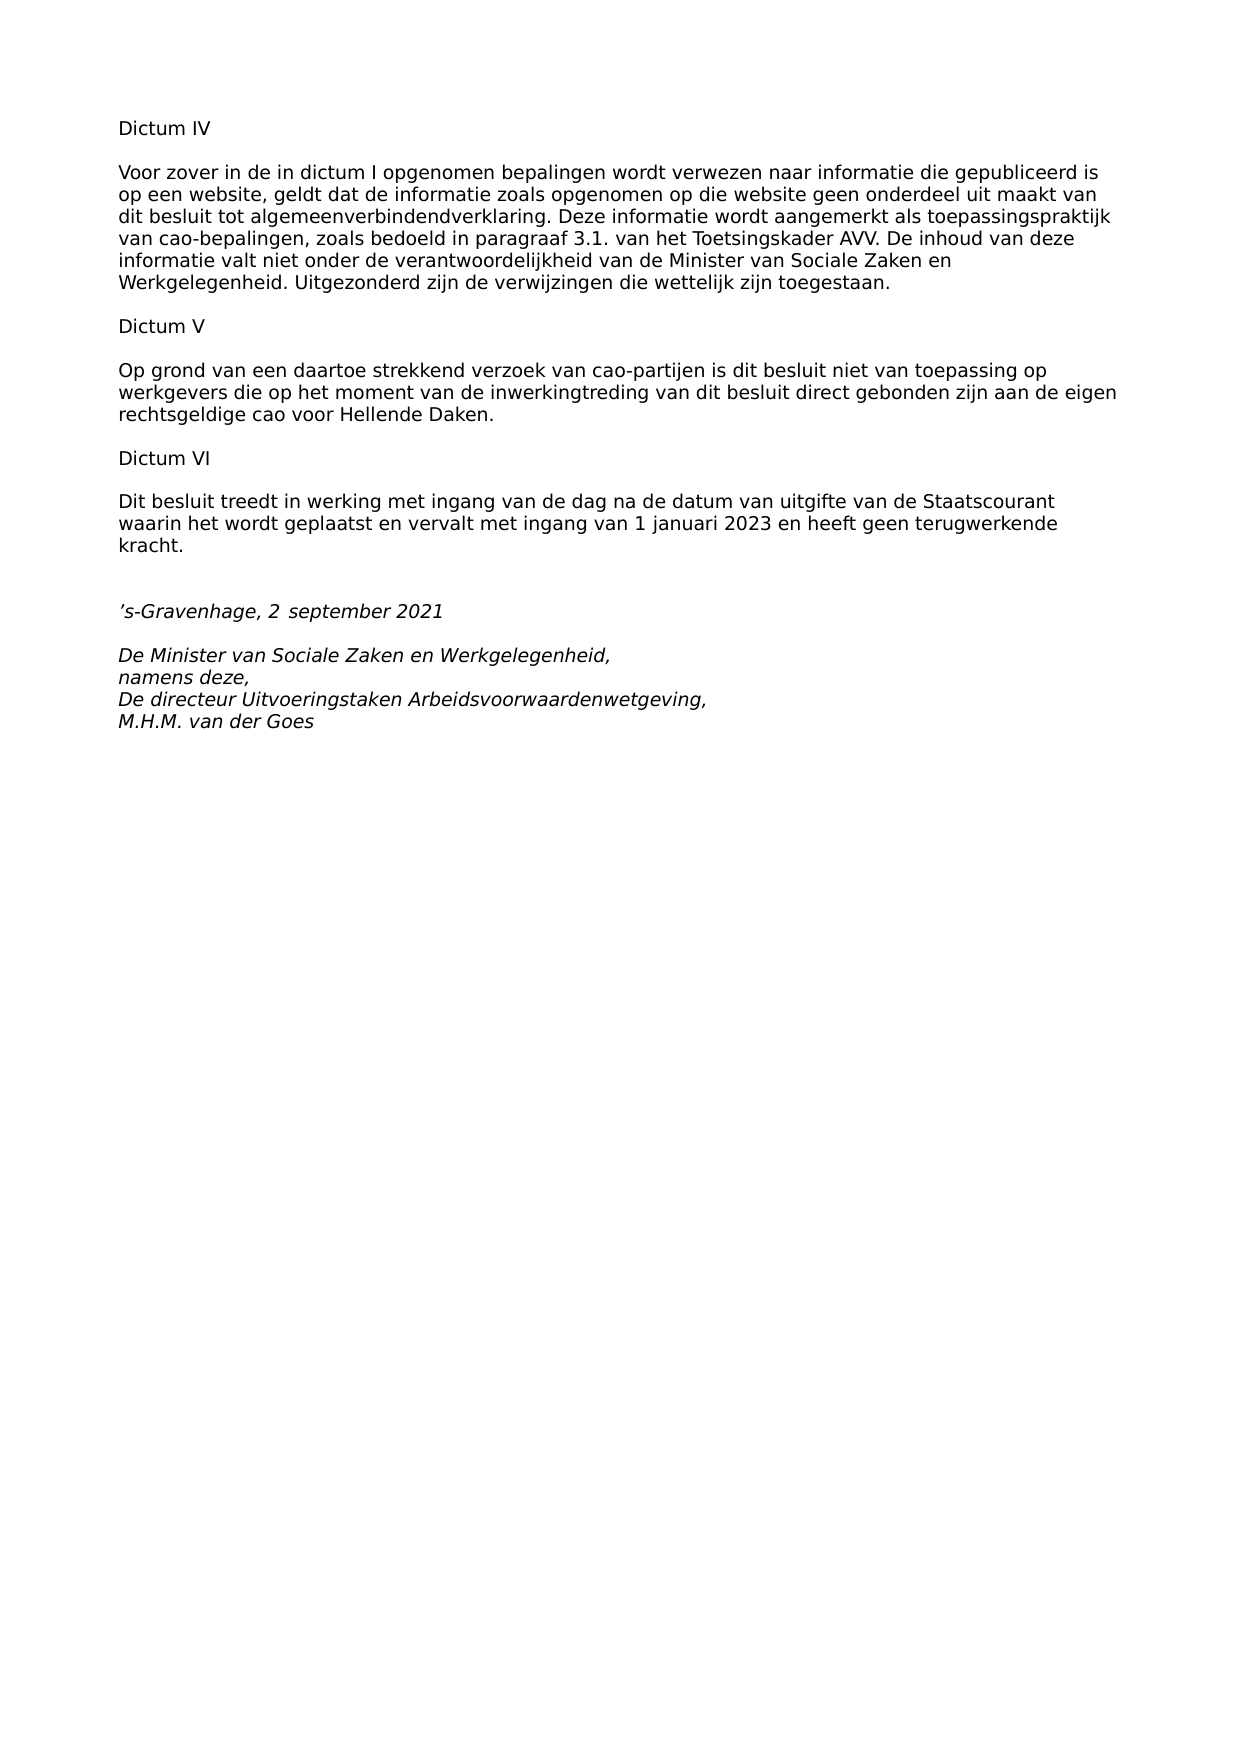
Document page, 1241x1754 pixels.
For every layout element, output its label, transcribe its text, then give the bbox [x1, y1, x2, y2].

text De Minister van Sociale Zaken en Werkgelegenheid, namens deze, De directeur Uitvoeringstaken Arbeidsvoorwaardenwetgeving, M.H.M. van der Goes [118, 645, 1122, 733]
text Op grond van een daartoe strekkend verzoek van cao-partijen is dit besluit niet van toepassing op werkgevers die op het moment van de inwerkingtreding van dit besluit direct gebonden zijn aan de eigen rechtsgeldige cao voor Hellende Daken. [118, 359, 1122, 426]
text Dit besluit treedt in werking met ingang van de dag na de datum van uitgifte van de Staatscourant waarin het wordt geplaatst en vervalt met ingang van 1 januari 2023 en heeft geen terugwerkende kracht. [118, 491, 1122, 557]
text Dictum VI [118, 447, 1122, 469]
text ’s-Gravenhage, 2 september 2021 [118, 601, 1122, 623]
text Dictum V [118, 316, 1122, 338]
text Voor zover in de in dictum I opgenomen bepalingen wordt verwezen naar informatie die gepubliceerd is op een website, geldt dat de informatie zoals opgenomen op die website geen onderdeel uit maakt van dit besluit tot algemeenverbindendverklaring. Deze informatie wordt aangemerkt als toepassingspraktijk van cao-bepalingen, zoals bedoeld in paragraaf 3.1. van het Toetsingskader AVV. De inhoud van deze informatie valt niet onder de verantwoordelijkheid van de Minister van Sociale Zaken en Werkgelegenheid. Uitgezonderd zijn de verwijzingen die wettelijk zijn toegestaan. [118, 162, 1122, 294]
text Dictum IV [118, 118, 1122, 140]
